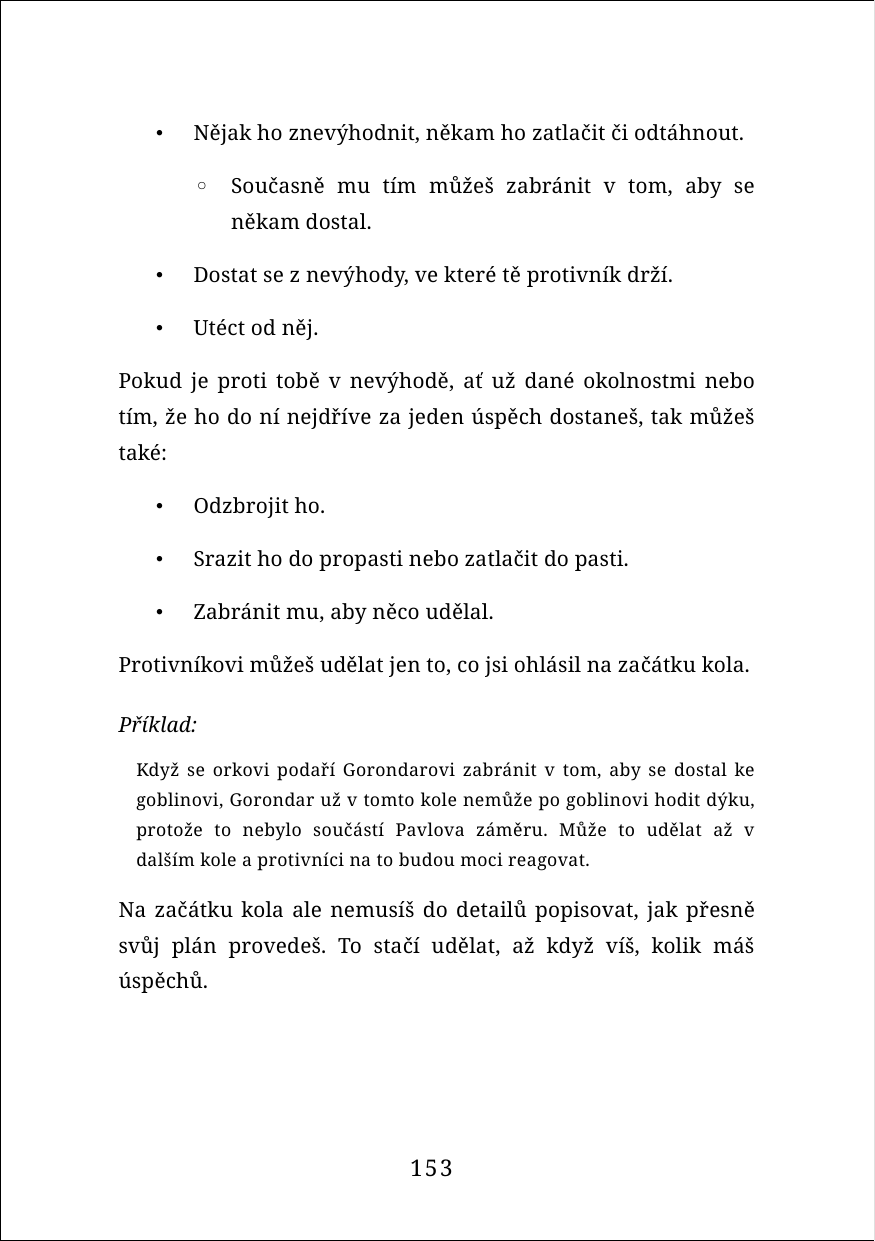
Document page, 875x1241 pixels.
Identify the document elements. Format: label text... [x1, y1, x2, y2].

list Utéct od něj. [156, 313, 756, 342]
text Když se orkovi podaří Gorondarovi zabránit v tom, aby se dostal ke goblinovi, Gorondar už v tomto kole nemůže po goblinovi hodit dýku, protože to nebylo součástí Pavlova záměru. Může to udělat až v dalším kole a protivníci na to budou moci reagovat. [136, 757, 756, 872]
text Pokud je proti tobě v nevýhodě, ať už dané okolnostmi nebo tím, že ho do ní nejdříve za jeden úspěch dostaneš, tak můžeš také: [118, 367, 756, 466]
list Odzbrojit ho. [156, 491, 756, 519]
list Současně mu tím můžeš zabránit v tom, aby se někam dostal. [193, 171, 756, 235]
list Zabránit mu, aby něco udělal. [156, 597, 756, 626]
list Nějak ho znevýhodnit, někam ho zatlačit či odtáhnout. [156, 118, 756, 147]
text Příklad: [118, 710, 756, 738]
text Na začátku kola ale nemusíš do detailů popisovat, jak přesně svůj plán provedeš. To stačí udělat, až když víš, kolik máš úspěchů. [118, 896, 756, 995]
text Protivníkovi můžeš udělat jen to, co jsi ohlásil na začátku kola. [118, 651, 756, 679]
list Srazit ho do propasti nebo zatlačit do pasti. [156, 544, 756, 573]
list Dostat se z nevýhody, ve které tě protivník drží. [156, 260, 756, 289]
